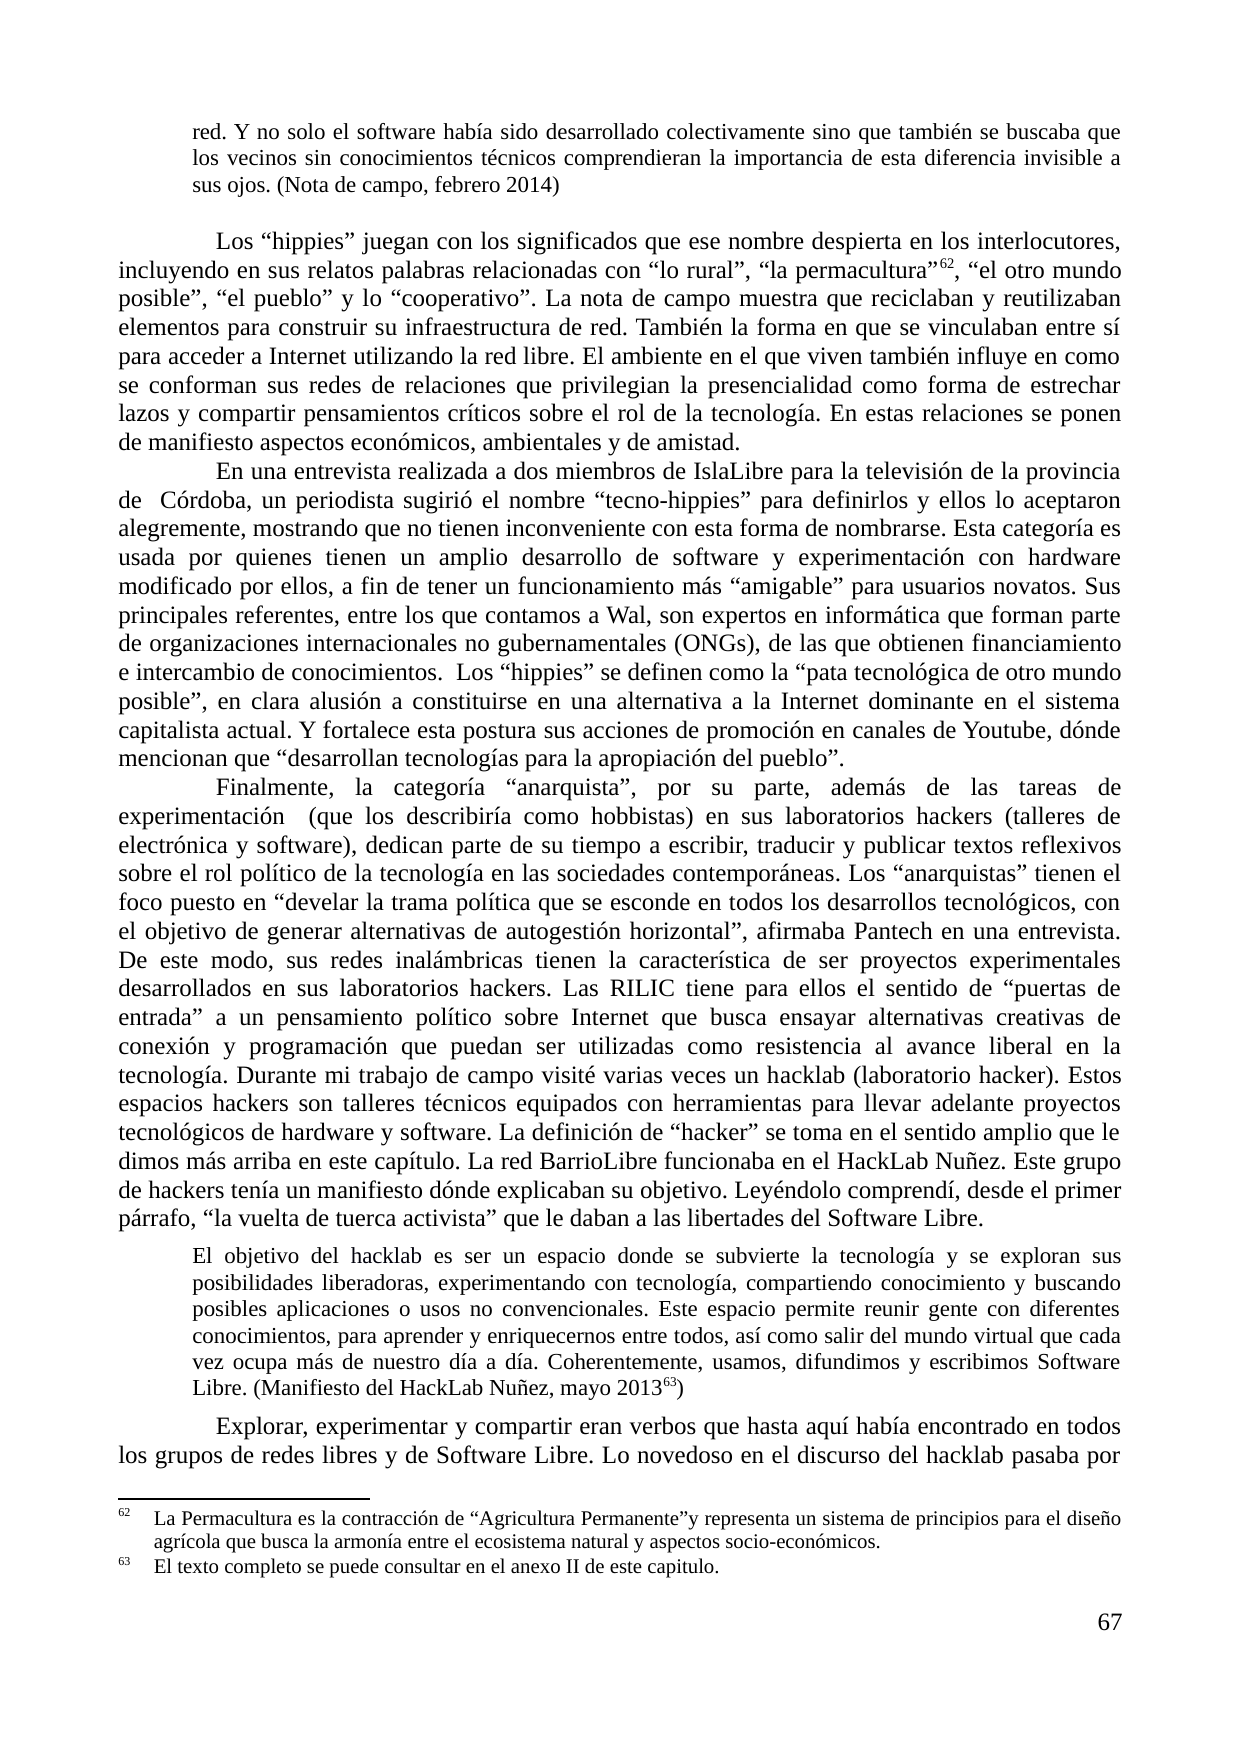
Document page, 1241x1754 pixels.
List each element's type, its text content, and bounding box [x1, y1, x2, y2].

text La Permacultura es la contracción de “Agricultura Permanente”y representa un sistema de principios para el diseño agrícola que busca la armonía entre el ecosistema natural y aspectos socio-económicos. [118, 1505, 1122, 1553]
text El objetivo del hacklab es ser un espacio donde se subvierte la tecnología y se exploran sus posibilidades liberadoras, experimentando con tecnología, compartiendo conocimiento y buscando posibles aplicaciones o usos no convencionales. Este espacio permite reunir gente con diferentes conocimientos, para aprender y enriquecernos entre todos, así como salir del mundo virtual que cada vez ocupa más de nuestro día a día. Coherentemente, usamos, difundimos y escribimos Software Libre. (Manifiesto del HackLab Nuñez, mayo 2013) [192, 1243, 1122, 1401]
text red. Y no solo el software había sido desarrollado colectivamente sino que también se buscaba que los vecinos sin conocimientos técnicos comprendieran la importancia de esta diferencia invisible a sus ojos. (Nota de campo, febrero 2014) [192, 118, 1122, 197]
text Los “hippies” juegan con los significados que ese nombre despierta en los interlocutores, incluyendo en sus relatos palabras relacionadas con “lo rural”, “la permacultura”, “el otro mundo posible”, “el pueblo” y lo “cooperativo”. La nota de campo muestra que reciclaban y reutilizaban elementos para construir su infraestructura de red. También la forma en que se vinculaban entre sí para acceder a Internet utilizando la red libre. El ambiente en el que viven también influye en como se conforman sus redes de relaciones que privilegian la presencialidad como forma de estrechar lazos y compartir pensamientos críticos sobre el rol de la tecnología. En estas relaciones se ponen de manifiesto aspectos económicos, ambientales y de amistad. [118, 226, 1122, 456]
text Finalmente, la categoría “anarquista”, por su parte, además de las tareas de experimentación (que los describiría como hobbistas) en sus laboratorios hackers (talleres de electrónica y software), dedican parte de su tiempo a escribir, traducir y publicar textos reflexivos sobre el rol político de la tecnología en las sociedades contemporáneas. Los “anarquistas” tienen el foco puesto en “develar la trama política que se esconde en todos los desarrollos tecnológicos, con el objetivo de generar alternativas de autogestión horizontal”, afirmaba Pantech en una entrevista. De este modo, sus redes inalámbricas tienen la característica de ser proyectos experimentales desarrollados en sus laboratorios hackers. Las RILIC tiene para ellos el sentido de “puertas de entrada” a un pensamiento político sobre Internet que busca ensayar alternativas creativas de conexión y programación que puedan ser utilizadas como resistencia al avance liberal en la tecnología. Durante mi trabajo de campo visité varias veces un hacklab (laboratorio hacker). Estos espacios hackers son talleres técnicos equipados con herramientas para llevar adelante proyectos tecnológicos de hardware y software. La definición de “hacker” se toma en el sentido amplio que le dimos más arriba en este capítulo. La red BarrioLibre funcionaba en el HackLab Nuñez. Este grupo de hackers tenía un manifiesto dónde explicaban su objetivo. Leyéndolo comprendí, desde el primer párrafo, “la vuelta de tuerca activista” que le daban a las libertades del Software Libre. [118, 772, 1122, 1232]
text En una entrevista realizada a dos miembros de IslaLibre para la televisión de la provincia de Córdoba, un periodista sugirió el nombre “tecno-hippies” para definirlos y ellos lo aceptaron alegremente, mostrando que no tienen inconveniente con esta forma de nombrarse. Esta categoría es usada por quienes tienen un amplio desarrollo de software y experimentación con hardware modificado por ellos, a fin de tener un funcionamiento más “amigable” para usuarios novatos. Sus principales referentes, entre los que contamos a Wal, son expertos en informática que forman parte de organizaciones internacionales no gubernamentales (ONGs), de las que obtienen financiamiento e intercambio de conocimientos. Los “hippies” se definen como la “pata tecnológica de otro mundo posible”, en clara alusión a constituirse en una alternativa a la Internet dominante en el sistema capitalista actual. Y fortalece esta postura sus acciones de promoción en canales de Youtube, dónde mencionan que “desarrollan tecnologías para la apropiación del pueblo”. [118, 456, 1122, 772]
text El texto completo se puede consultar en el anexo II de este capitulo. [118, 1553, 1122, 1578]
text Explorar, experimentar y compartir eran verbos que hasta aquí había encontrado en todos los grupos de redes libres y de Software Libre. Lo novedoso en el discurso del hacklab pasaba por [118, 1411, 1122, 1469]
